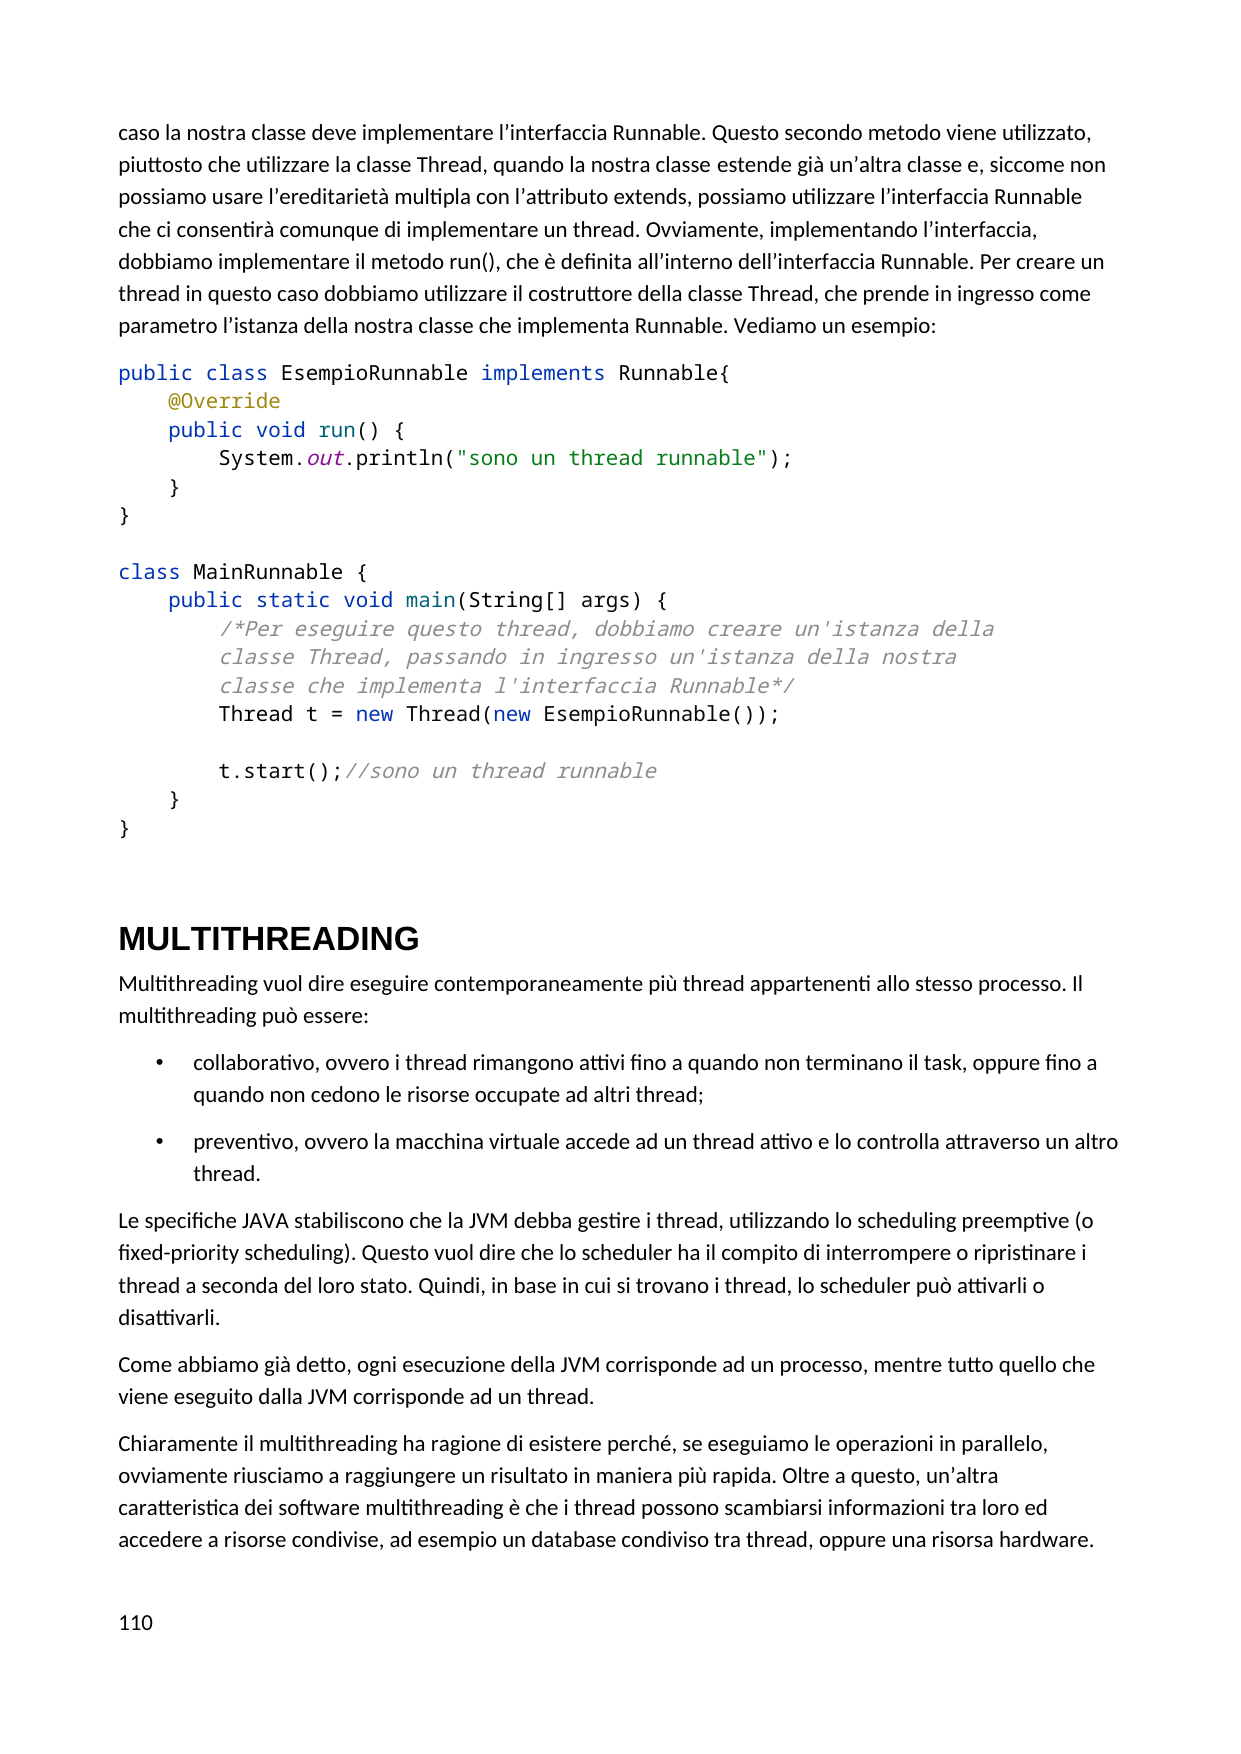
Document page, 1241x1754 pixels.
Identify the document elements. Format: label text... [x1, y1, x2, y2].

text Chiaramente il multithreading ha ragione di esistere perché, se eseguiamo le operazioni in parallelo, ovviamente riusciamo a raggiungere un risultato in maniera più rapida. Oltre a questo, un’altra caratteristica dei software multithreading è che i thread possono scambiarsi informazioni tra loro ed accedere a risorse condivise, ad esempio un database condiviso tra thread, oppure una risorsa hardware. [118, 1429, 1122, 1553]
text Le specifiche JAVA stabiliscono che la JVM debba gestire i thread, utilizzando lo scheduling preemptive (o fixed-priority scheduling). Questo vuol dire che lo scheduler ha il compito di interrompere o ripristinare i thread a seconda del loro stato. Quindi, in base in cui si trovano i thread, lo scheduler può attivarli o disattivarli. [118, 1206, 1122, 1331]
text public class EsempioRunnable implements Runnable{ @Override public void run() { System.out.println("sono un thread runnable"); } } class MainRunnable { public static void main(String[] args) { /*Per eseguire questo thread, dobbiamo creare un'istanza della classe Thread, passando in ingresso un'istanza della nostra classe che implementa l'interfaccia Runnable*/ Thread t = new Thread(new EsempioRunnable()); t.start();//sono un thread runnable } } [118, 358, 1122, 841]
text caso la nostra classe deve implementare l’interfaccia Runnable. Questo secondo metodo viene utilizzato, piuttosto che utilizzare la classe Thread, quando la nostra classe estende già un’altra classe e, siccome non possiamo usare l’ereditarietà multipla con l’attributo extends, possiamo utilizzare l’interfaccia Runnable che ci consentirà comunque di implementare un thread. Ovviamente, implementando l’interfaccia, dobbiamo implementare il metodo run(), che è definita all’interno dell’interfaccia Runnable. Per creare un thread in questo caso dobbiamo utilizzare il costruttore della classe Thread, che prende in ingresso come parametro l’istanza della nostra classe che implementa Runnable. Vediamo un esempio: [118, 118, 1122, 339]
list collaborativo, ovvero i thread rimangono attivi fino a quando non terminano il task, oppure fino a quando non cedono le risorse occupate ad altri thread; [156, 1048, 1122, 1109]
list preventivo, ovvero la macchina virtuale accede ad un thread attivo e lo controlla attraverso un altro thread. [156, 1127, 1122, 1188]
text Multithreading vuol dire eseguire contemporaneamente più thread appartenenti allo stesso processo. Il multithreading può essere: [118, 969, 1122, 1030]
subtitle MULTITHREADING [118, 918, 1122, 957]
text Come abbiamo già detto, ogni esecuzione della JVM corrisponde ad un processo, mentre tutto quello che viene eseguito dalla JVM corrisponde ad un thread. [118, 1350, 1122, 1410]
